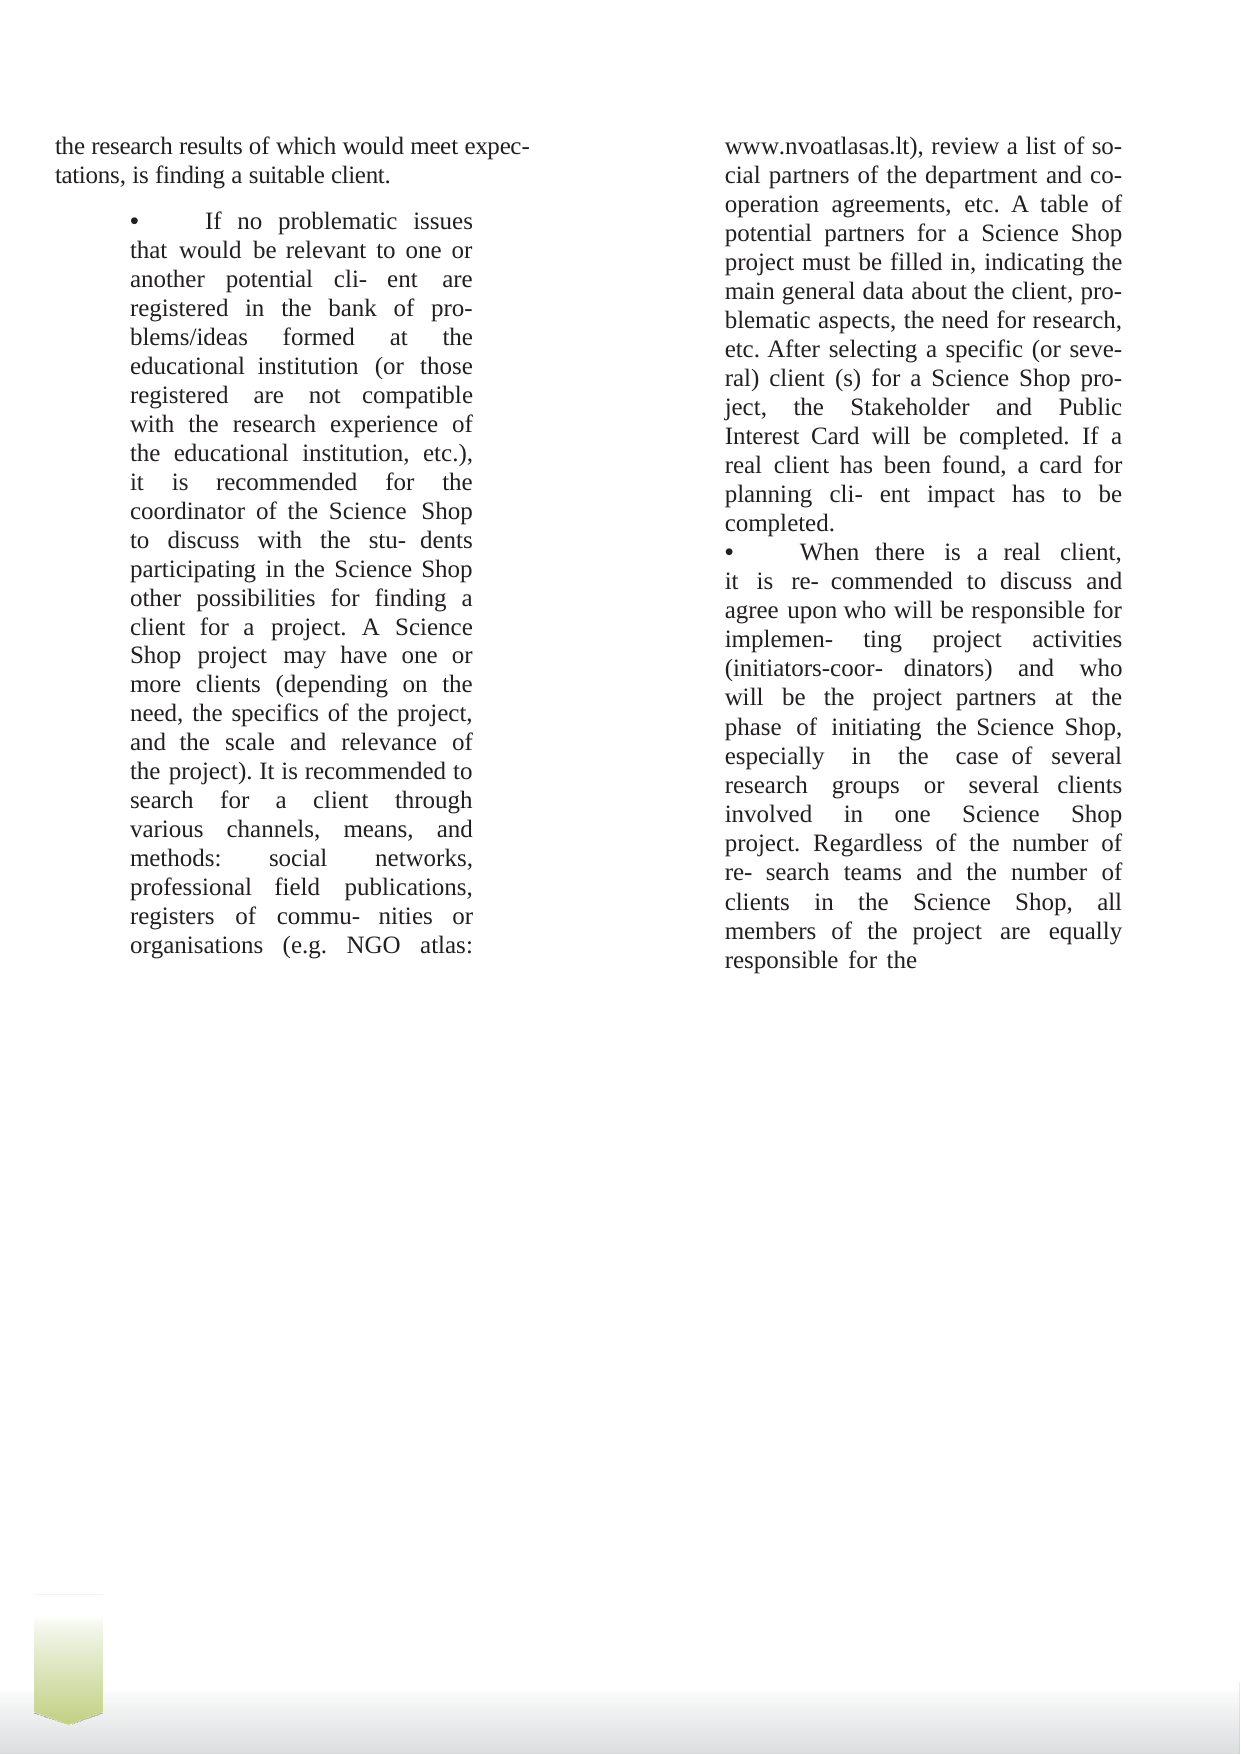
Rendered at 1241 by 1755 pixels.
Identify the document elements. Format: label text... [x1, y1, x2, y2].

text 38 [57, 1059, 1240, 1083]
text the research results of which would meet expec- [55, 131, 591, 160]
list When there is a real client, it is re- commended to discuss and agree upon who will be responsible for implemen- ting project activities (initiators-coor- dinators) and who will be the project partners at the phase of initiating the Science Shop, especially in the case of several research groups or several clients involved in one Science Shop project. Regardless of the number of re- search teams and the number of clients in the Science Shop, all members of the project are equally responsible for the [724, 537, 1122, 974]
text tations, is finding a suitable client. [55, 160, 591, 189]
list www.nvoatlasas.lt), review a list of so- cial partners of the department and co- operation agreements, etc. A table of potential partners for a Science Shop project must be filled in, indicating the main general data about the client, pro- blematic aspects, the need for research, etc. After selecting a specific (or seve- ral) client (s) for a Science Shop pro- ject, the Stakeholder and Public Interest Card will be completed. If a real client has been found, a card for planning cli- ent impact has to be completed. [724, 131, 1122, 536]
list If no problematic issues that would be relevant to one or another potential cli- ent are registered in the bank of pro- blems/ideas formed at the educational institution (or those registered are not compatible with the research experience of the educational institution, etc.), it is recommended for the coordinator of the Science Shop to discuss with the stu- dents participating in the Science Shop other possibilities for finding a client for a project. A Science Shop project may have one or more clients (depending on the need, the specifics of the project, and the scale and relevance of the project). It is recommended to search for a client through various channels, means, and methods: social networks, professional field publications, registers of commu- nities or organisations (e.g. NGO atlas: [130, 206, 473, 959]
